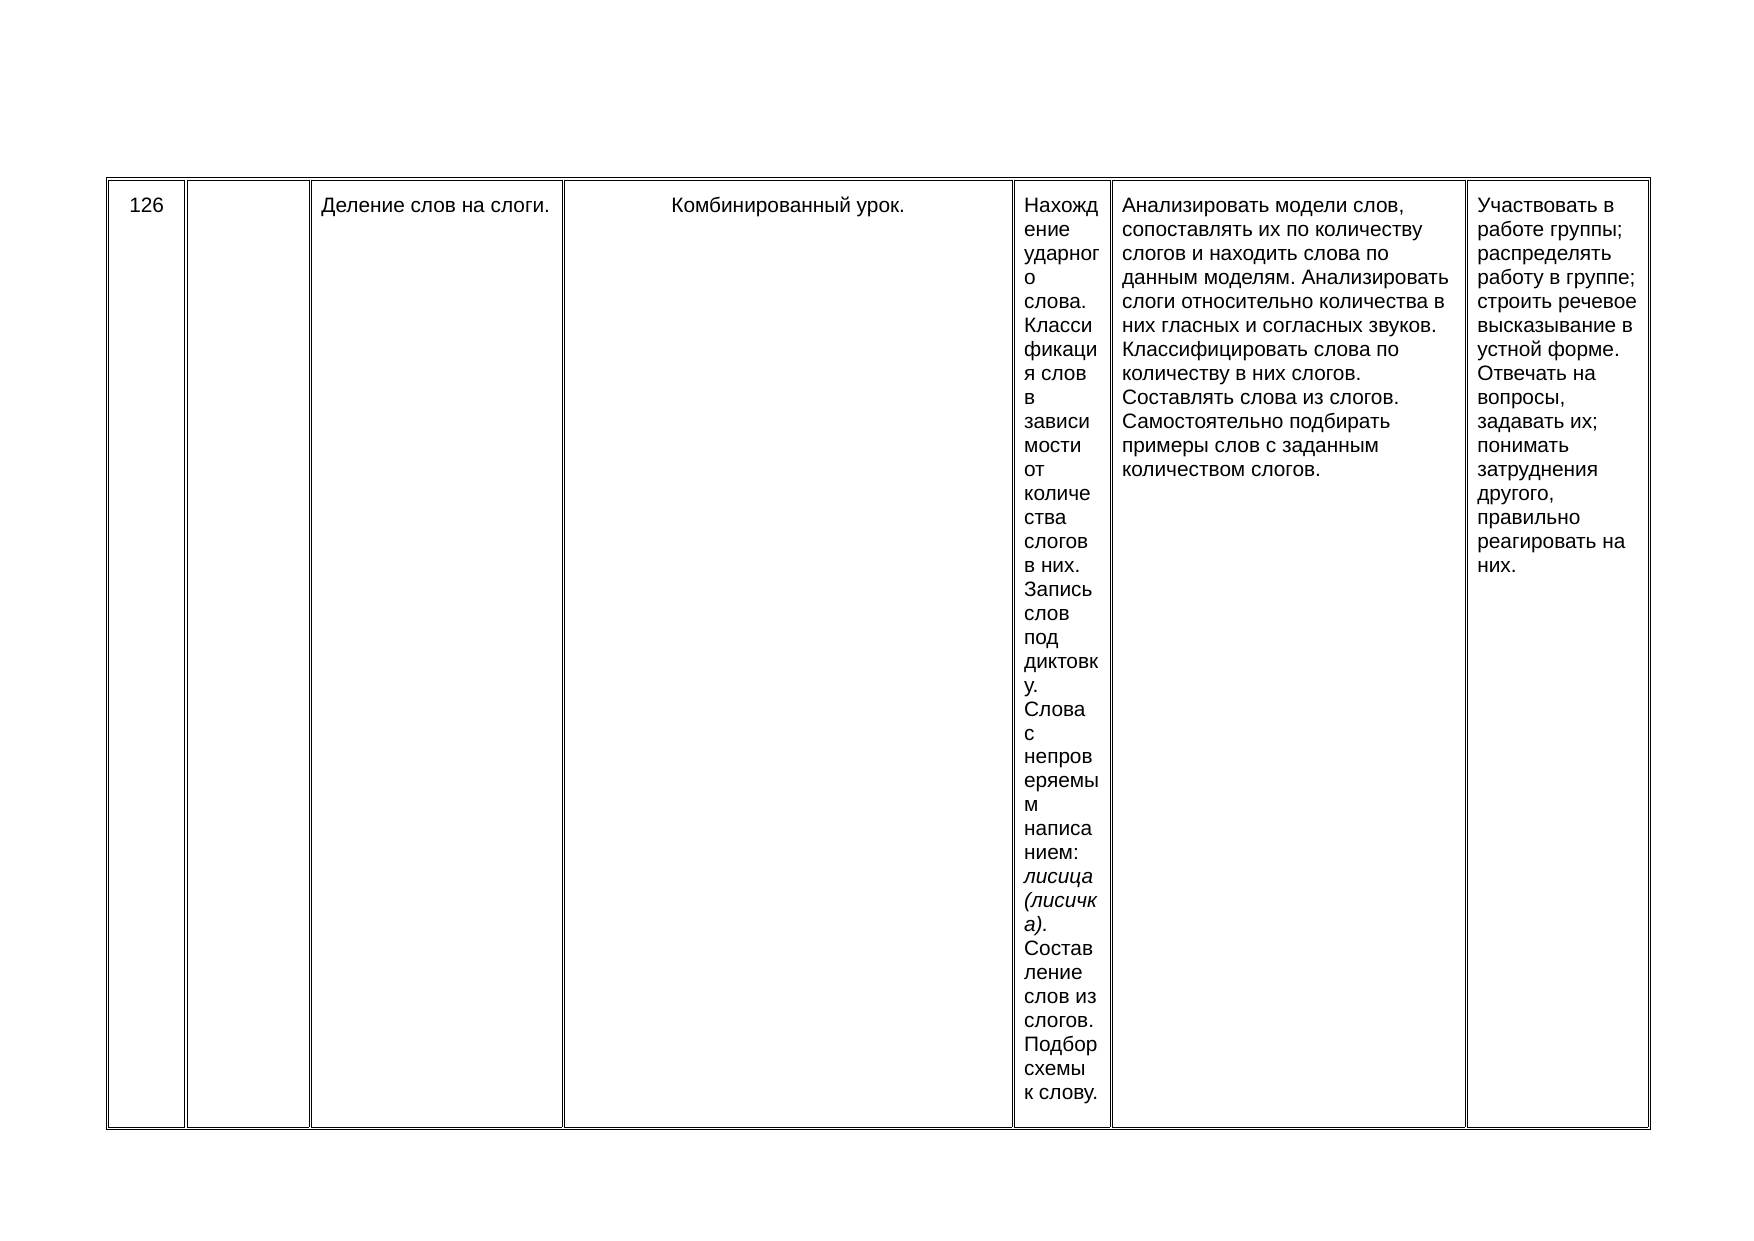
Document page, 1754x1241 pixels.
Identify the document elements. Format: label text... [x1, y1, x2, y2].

table_cell Анализировать модели слов, сопоставлять их по количеству слогов и находить слова по данным моделям. Анализировать слоги относительно количества в них гласных и согласных звуков. Классифицировать слова по количеству в них слогов. Составлять слова из слогов. Самостоятельно подбирать примеры слов с заданным количеством слогов. [1113, 181, 1465, 1127]
table_cell Комбинированный урок. [565, 181, 1012, 1127]
table_cell Нахождение ударного слова. Классификация слов в зависимости от количества слогов в них. Запись слов под диктовку. Слова с непроверяемым написанием: лисица (лисичка). Составление слов из слогов. Подбор схемы к слову. [1015, 181, 1110, 1127]
table_cell 126 [109, 181, 184, 1127]
table_cell Участвовать в работе группы; распределять работу в группе; строить речевое высказывание в устной форме. Отвечать на вопросы, задавать их; понимать затруднения другого, правильно реагировать на них. [1468, 181, 1648, 1127]
table_cell [188, 181, 309, 1127]
table_cell Деление слов на слоги. [312, 181, 562, 1127]
